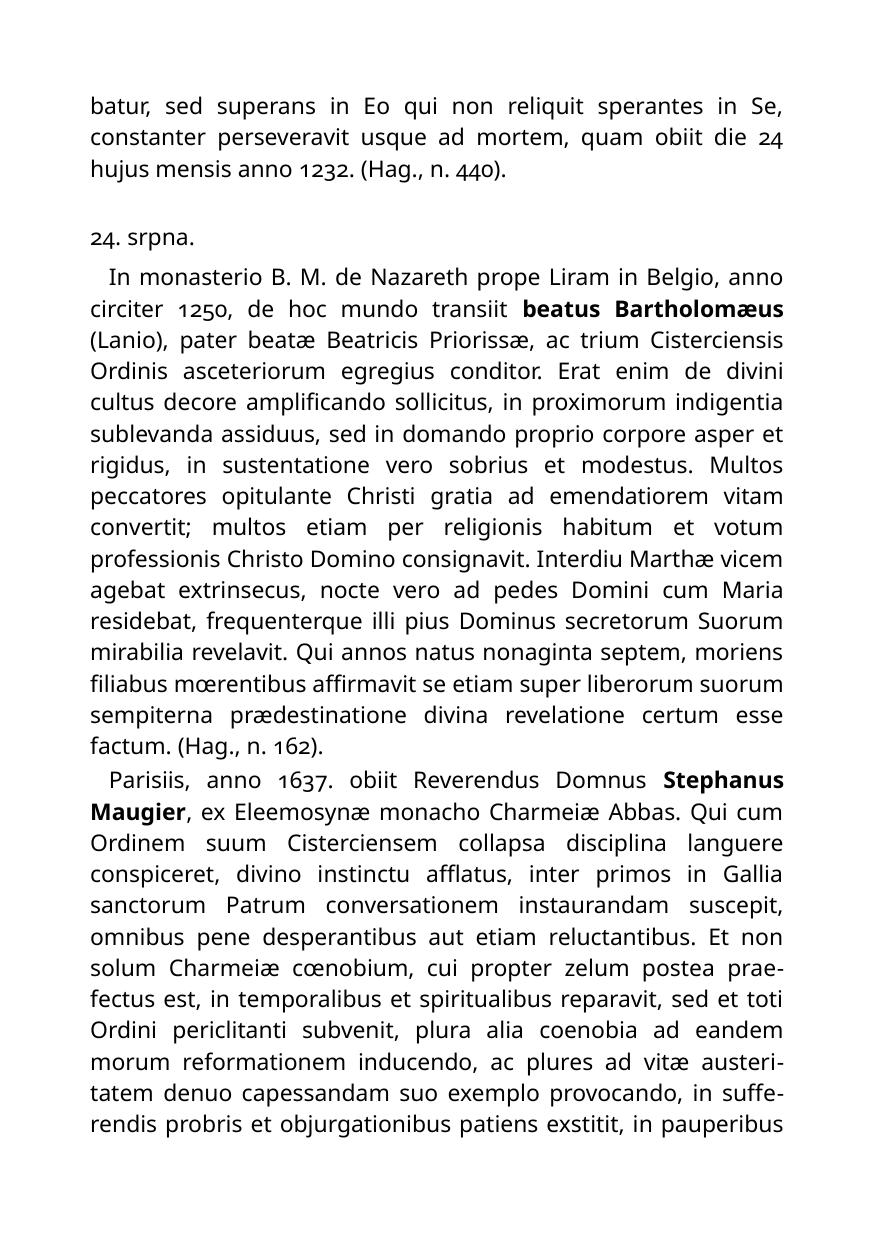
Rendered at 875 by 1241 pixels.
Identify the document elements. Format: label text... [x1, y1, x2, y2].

text In monasterio B. M. de Nazareth prope Liram in Belgio, anno circiter 1250, de hoc mundo transiit beatus Bartholomæus (Lanio), pater beatæ Beatricis Priorissæ, ac trium Cisterciensis Ordinis asceteriorum egregius conditor. Erat enim de divini cultus decore amplificando sollicitus, in proximorum indigentia sublevanda assiduus, sed in domando proprio corpore asper et rigidus, in sustentatione vero sobrius et modestus. Multos peccatores opitulante Christi gratia ad emendatiorem vitam convertit; multos etiam per religionis habitum et votum professionis Christo Domino consignavit. Interdiu Marthæ vicem agebat extrinsecus, nocte vero ad pedes Domini cum Maria residebat, frequenterque illi pius Dominus secretorum Suorum mirabilia revelavit. Qui annos natus nonaginta septem, moriens filiabus mœrentibus affirmavit se etiam super liberorum suorum sempiterna prædestinatione divina revelatione certum esse factum. (Hag., n. 162). [90, 261, 784, 761]
text batur, sed superans in Eo qui non reliquit sperantes in Se, constanter perseveravit usque ad mortem, quam obiit die 24 hujus mensis anno 1232. (Hag., n. 440). [90, 90, 784, 184]
text Parisiis, anno 1637. obiit Reverendus Domnus Stephanus Maugier, ex Eleemosynæ monacho Charmeiæ Abbas. Qui cum Ordinem suum Cisterciensem collapsa disciplina languere conspiceret, divino instinctu afflatus, inter primos in Gallia sanctorum Patrum conversationem instaurandam suscepit, omnibus pene desperantibus aut etiam reluctantibus. Et non solum Charmeiæ cœnobium, cui propter zelum postea prae­fectus est, in temporalibus et spiritualibus reparavit, sed et toti Ordini periclitanti subvenit, plura alia coenobia ad eandem morum reformationem inducendo, ac plures ad vitæ austeri­tatem denuo capessandam suo exemplo provocando, in suffe­rendis probris et objurgationibus patiens exstitit, in pauperibus [90, 764, 784, 1139]
text 24. srpna. [90, 221, 784, 252]
